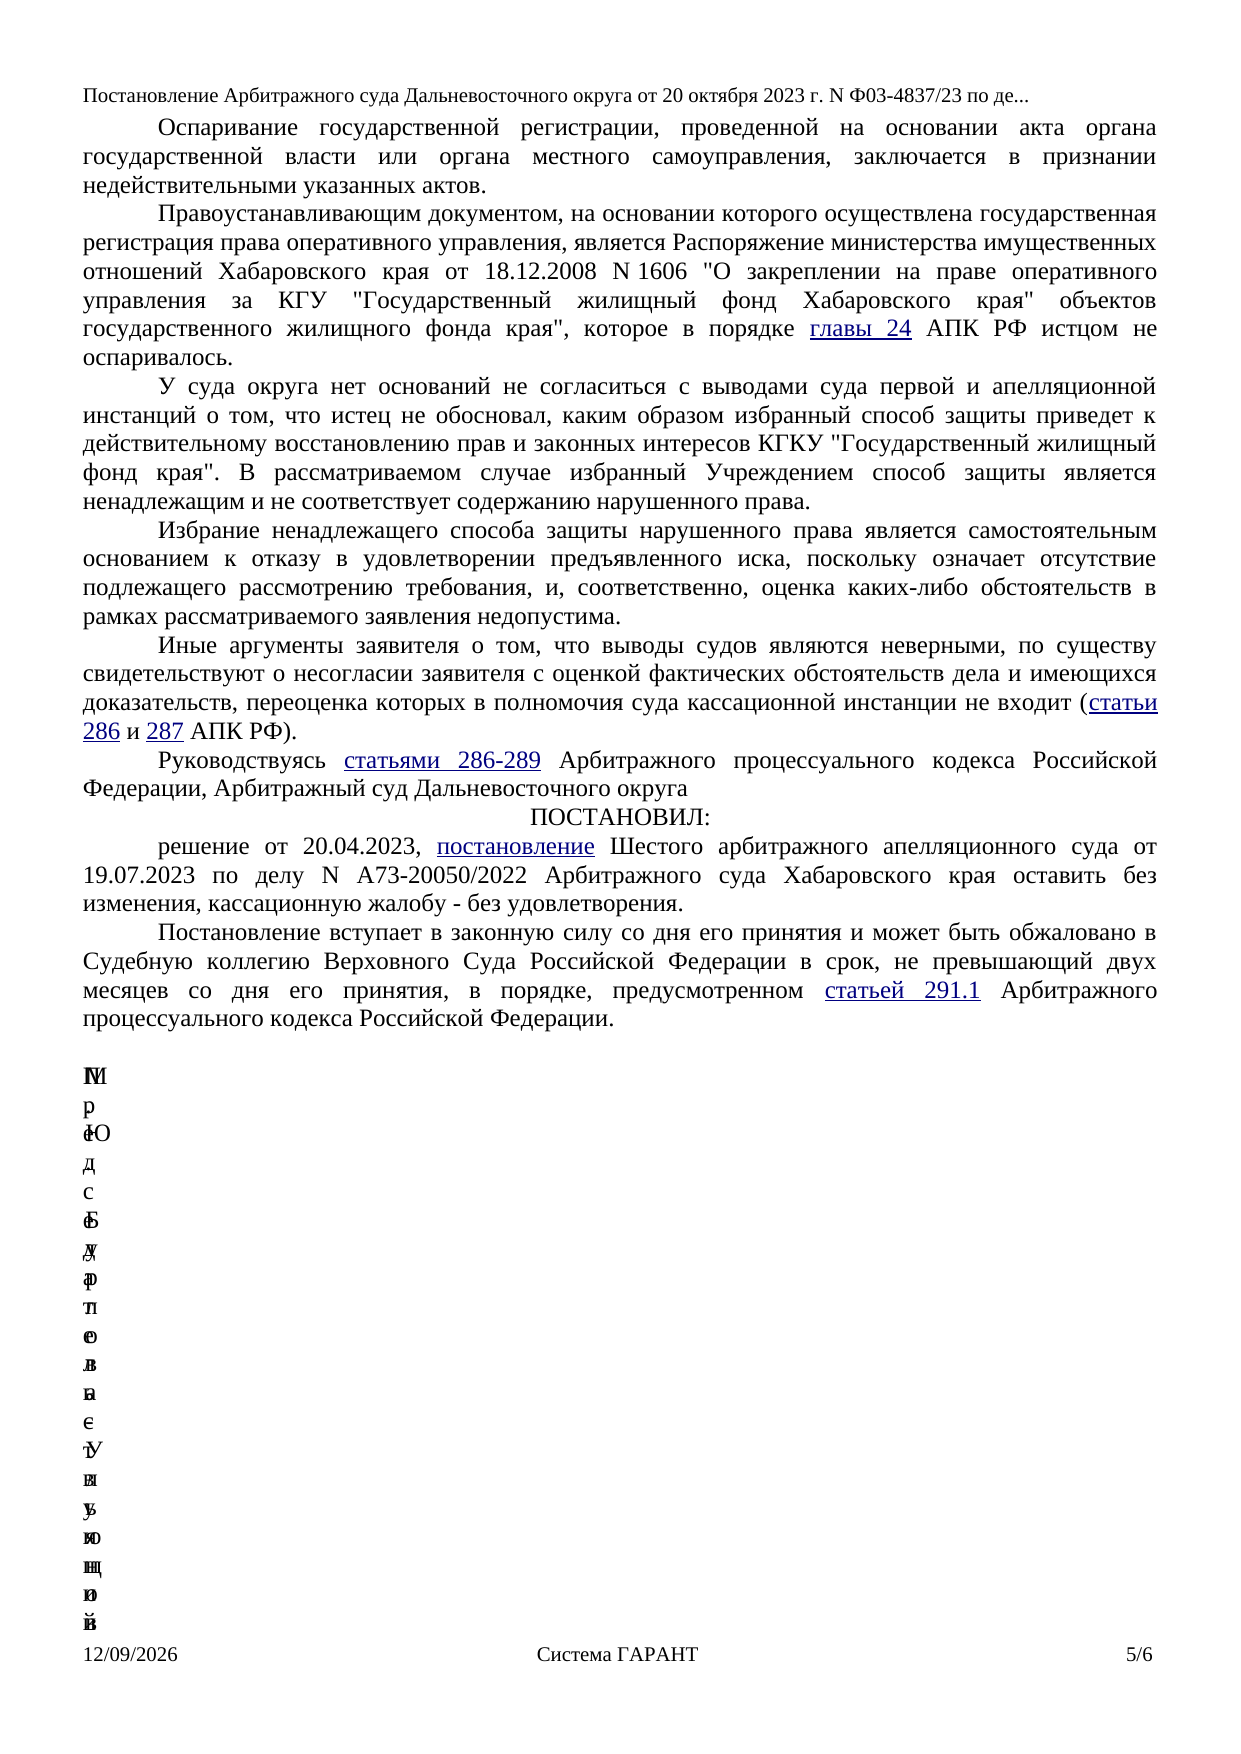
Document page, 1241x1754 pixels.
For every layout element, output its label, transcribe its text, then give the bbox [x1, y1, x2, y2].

text решение от 20.04.2023, постановление Шестого арбитражного апелляционного суда от 19.07.2023 по делу N А73-20050/2022 Арбитражного суда Хабаровского края оставить без изменения, кассационную жалобу - без удовлетворения. [83, 831, 1157, 917]
text Иные аргументы заявителя о том, что выводы судов являются неверными, по существу свидетельствуют о несогласии заявителя с оценкой фактических обстоятельств дела и имеющихся доказательств, переоценка которых в полномочия суда кассационной инстанции не входит (статьи 286 и 287 АПК РФ). [83, 630, 1157, 745]
text Руководствуясь статьями 286-289 Арбитражного процессуального кодекса Российской Федерации, Арбитражный суд Дальневосточного округа [83, 745, 1157, 802]
text У суда округа нет оснований не согласиться с выводами суда первой и апелляционной инстанций о том, что истец не обосновал, каким образом избранный способ защиты приведет к действительному восстановлению прав и законных интересов КГКУ "Государственный жилищный фонд края". В рассматриваемом случае избранный Учреждением способ защиты является ненадлежащим и не соответствует содержанию нарушенного права. [83, 371, 1157, 515]
text Оспаривание государственной регистрации, проведенной на основании акта органа государственной власти или органа местного самоуправления, заключается в признании недействительными указанных актов. [83, 112, 1157, 198]
text ПОСТАНОВИЛ: [83, 802, 1157, 831]
text Правоустанавливающим документом, на основании которого осуществлена государственная регистрация права оперативного управления, является Распоряжение министерства имущественных отношений Хабаровского края от 18.12.2008 N 1606 "О закреплении на праве оперативного управления за КГУ "Государственный жилищный фонд Хабаровского края" объектов государственного жилищного фонда края", которое в порядке главы 24 АПК РФ истцом не оспаривалось. [83, 198, 1157, 371]
text Избрание ненадлежащего способа защиты нарушенного права является самостоятельным основанием к отказу в удовлетворении предъявленного иска, поскольку означает отсутствие подлежащего рассмотрению требования, и, соответственно, оценка каких-либо обстоятельств в рамках рассматриваемого заявления недопустима. [83, 515, 1157, 630]
text Постановление вступает в законную силу со дня его принятия и может быть обжаловано в Судебную коллегию Верховного Суда Российской Федерации в срок, не превышающий двух месяцев со дня его принятия, в порядке, предусмотренном статьей 291.1 Арбитражного процессуального кодекса Российской Федерации. [83, 917, 1157, 1032]
